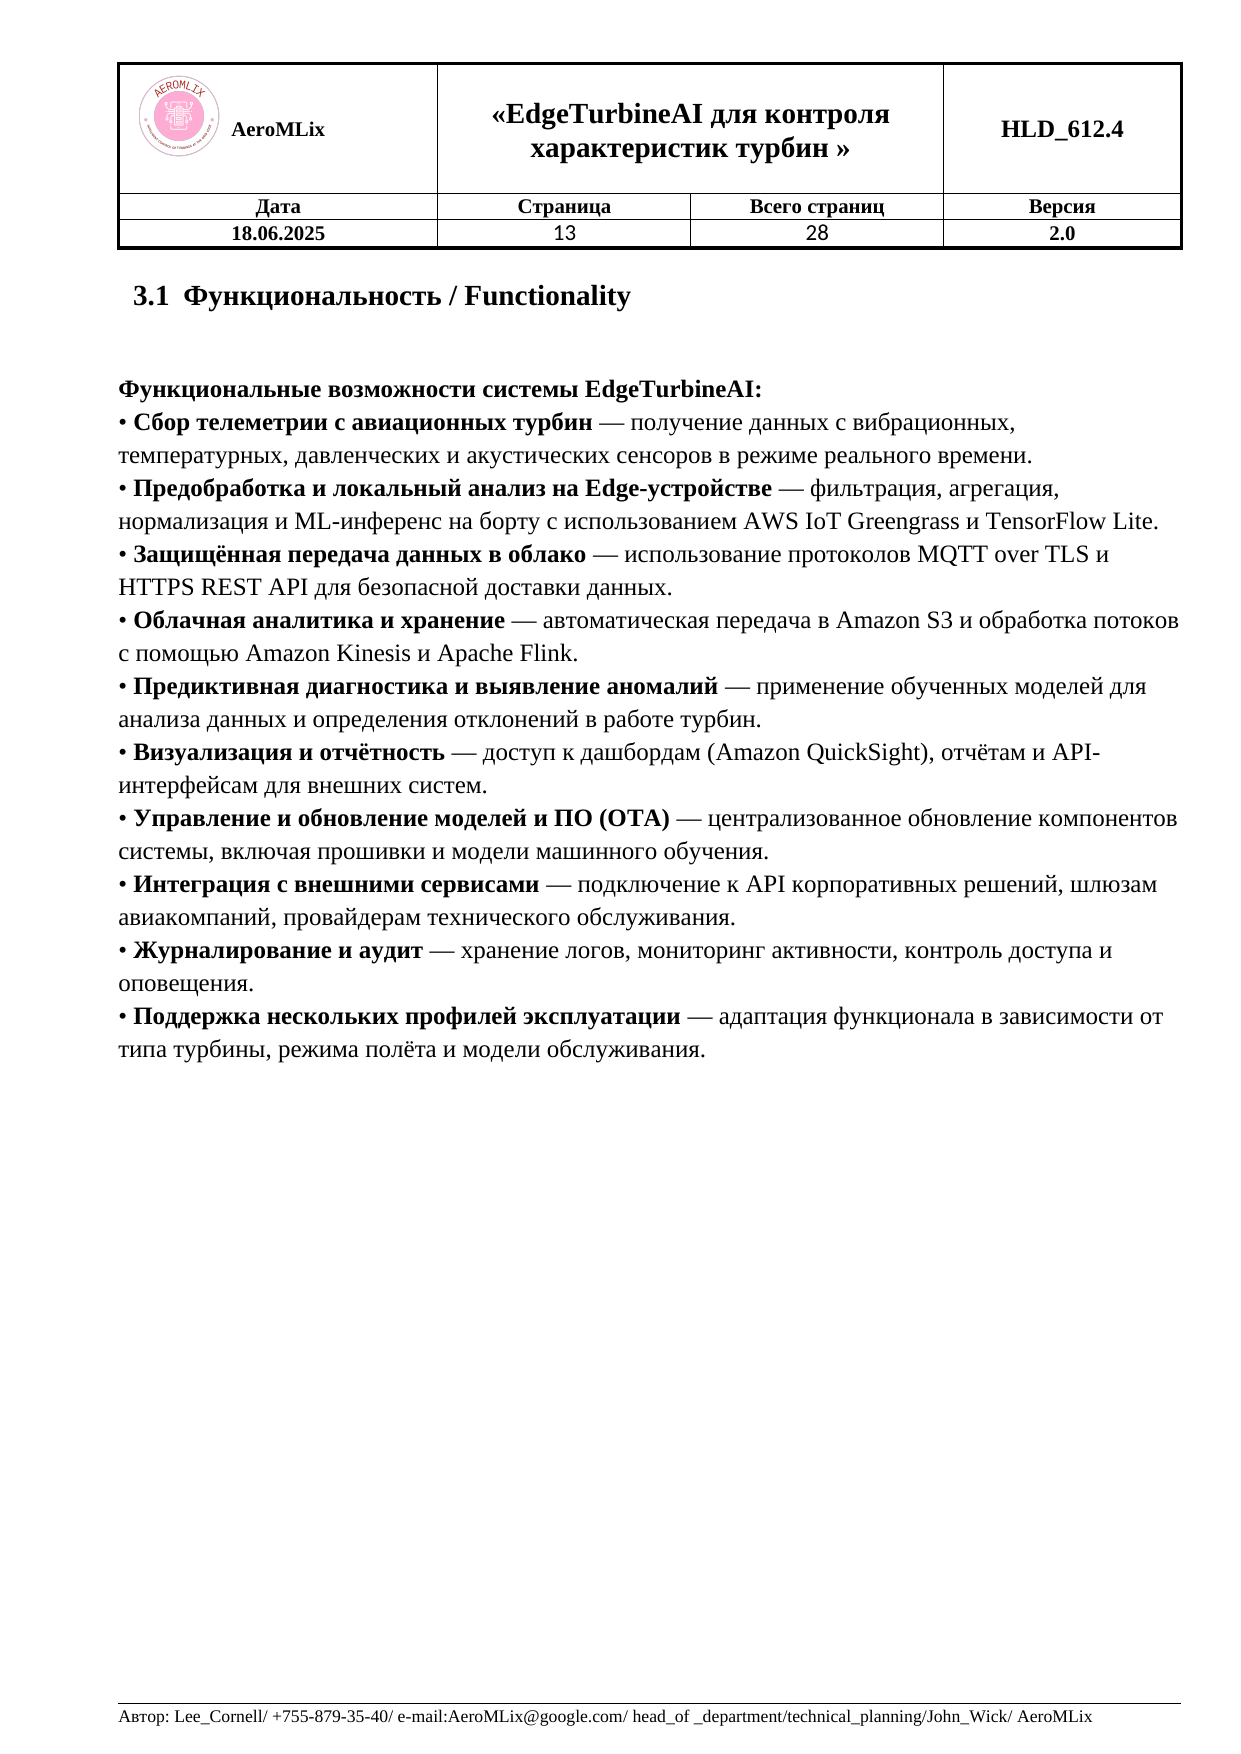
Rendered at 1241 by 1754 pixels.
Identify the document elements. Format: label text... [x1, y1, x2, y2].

text Функциональные возможности системы EdgeTurbineAI: • Сбор телеметрии с авиационных турбин — получение данных с вибрационных, температурных, давленческих и акустических сенсоров в режиме реального времени. • Предобработка и локальный анализ на Edge-устройстве — фильтрация, агрегация, нормализация и ML-инференс на борту с использованием AWS IoT Greengrass и TensorFlow Lite. • Защищённая передача данных в облако — использование протоколов MQTT over TLS и HTTPS REST API для безопасной доставки данных. • Облачная аналитика и хранение — автоматическая передача в Amazon S3 и обработка потоков с помощью Amazon Kinesis и Apache Flink. • Предиктивная диагностика и выявление аномалий — применение обученных моделей для анализа данных и определения отклонений в работе турбин. • Визуализация и отчётность — доступ к дашбордам (Amazon QuickSight), отчётам и API-интерфейсам для внешних систем. • Управление и обновление моделей и ПО (OTA) — централизованное обновление компонентов системы, включая прошивки и модели машинного обучения. • Интеграция с внешними сервисами — подключение к API корпоративных решений, шлюзам авиакомпаний, провайдерам технического обслуживания. • Журналирование и аудит — хранение логов, мониторинг активности, контроль доступа и оповещения. • Поддержка нескольких профилей эксплуатации — адаптация функционала в зависимости от типа турбины, режима полёта и модели обслуживания. [118, 374, 1181, 1063]
picture [138, 75, 220, 157]
subtitle Функциональность / Functionality [133, 278, 1181, 311]
